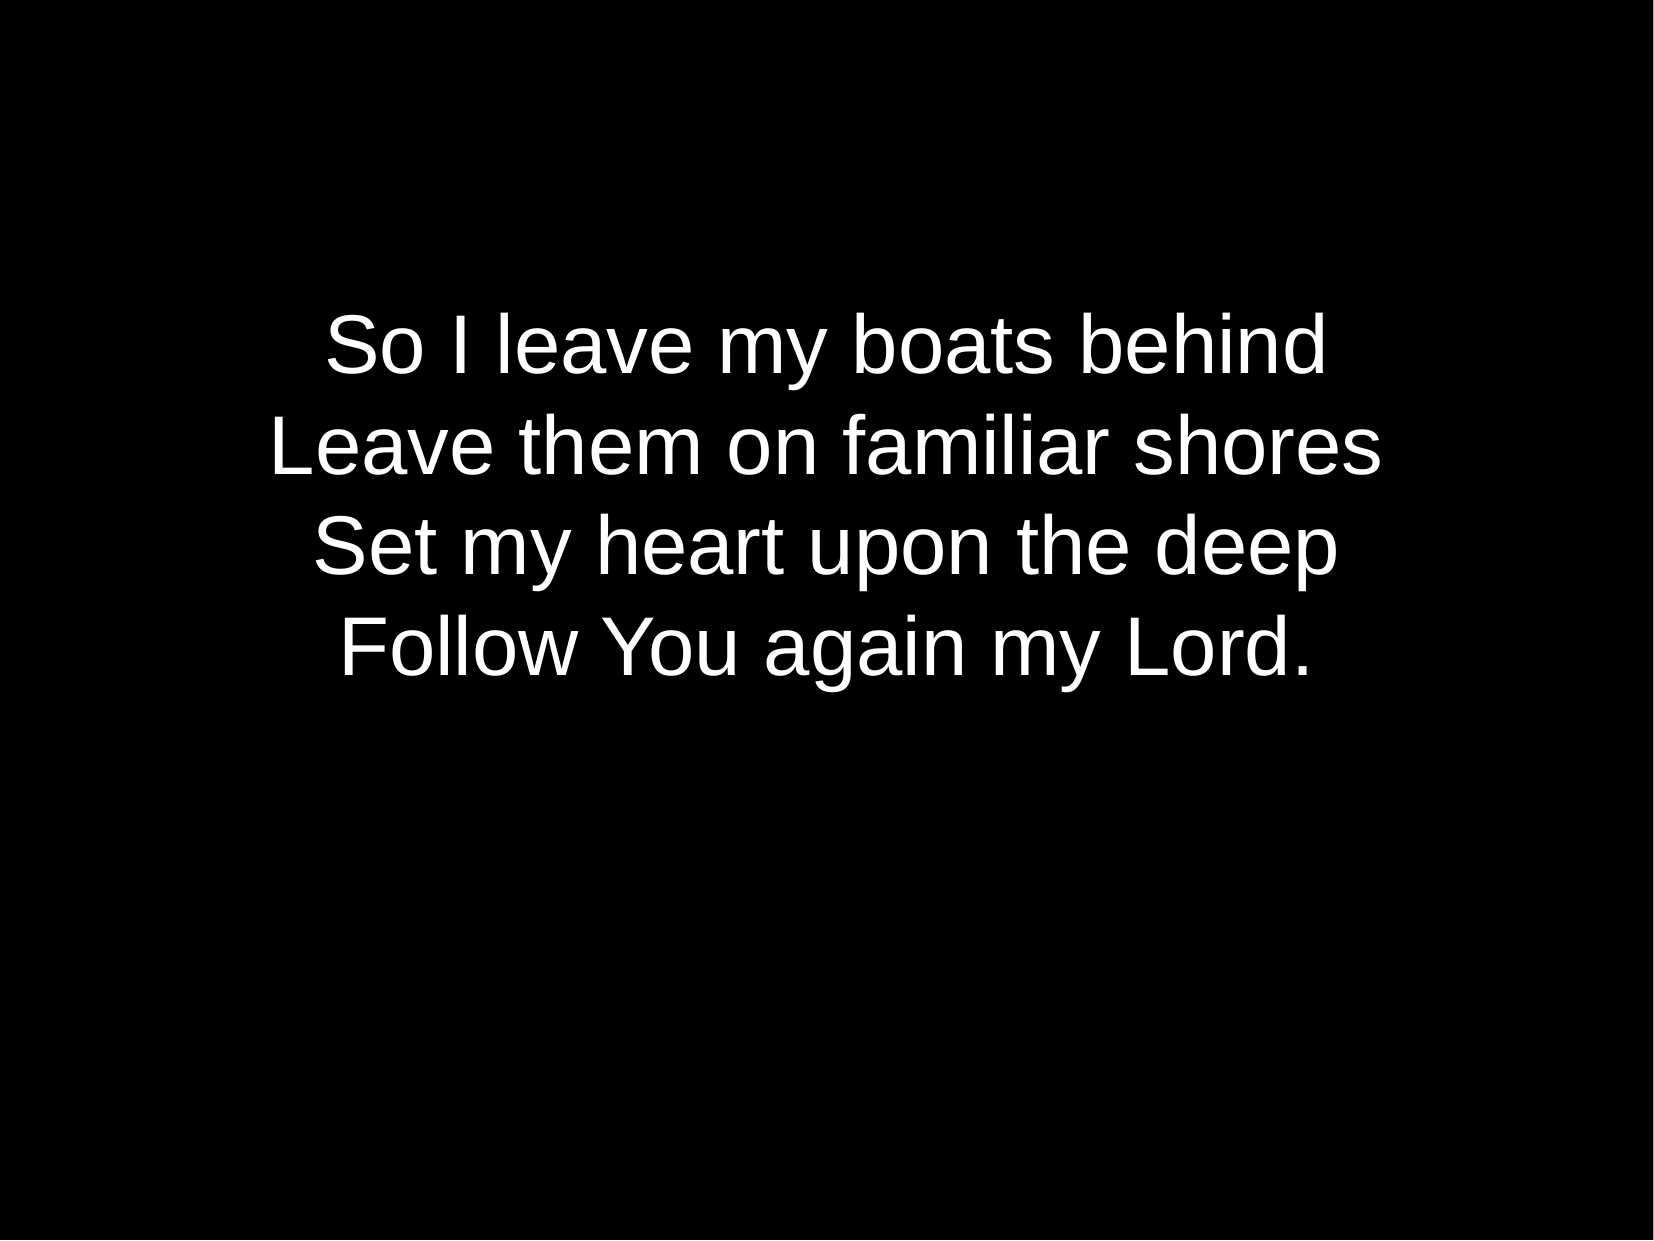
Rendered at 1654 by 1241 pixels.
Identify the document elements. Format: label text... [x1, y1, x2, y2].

list So I leave my boats behind Leave them on familiar shores Set my heart upon the deep Follow You again my Lord. [0, 307, 1654, 1027]
